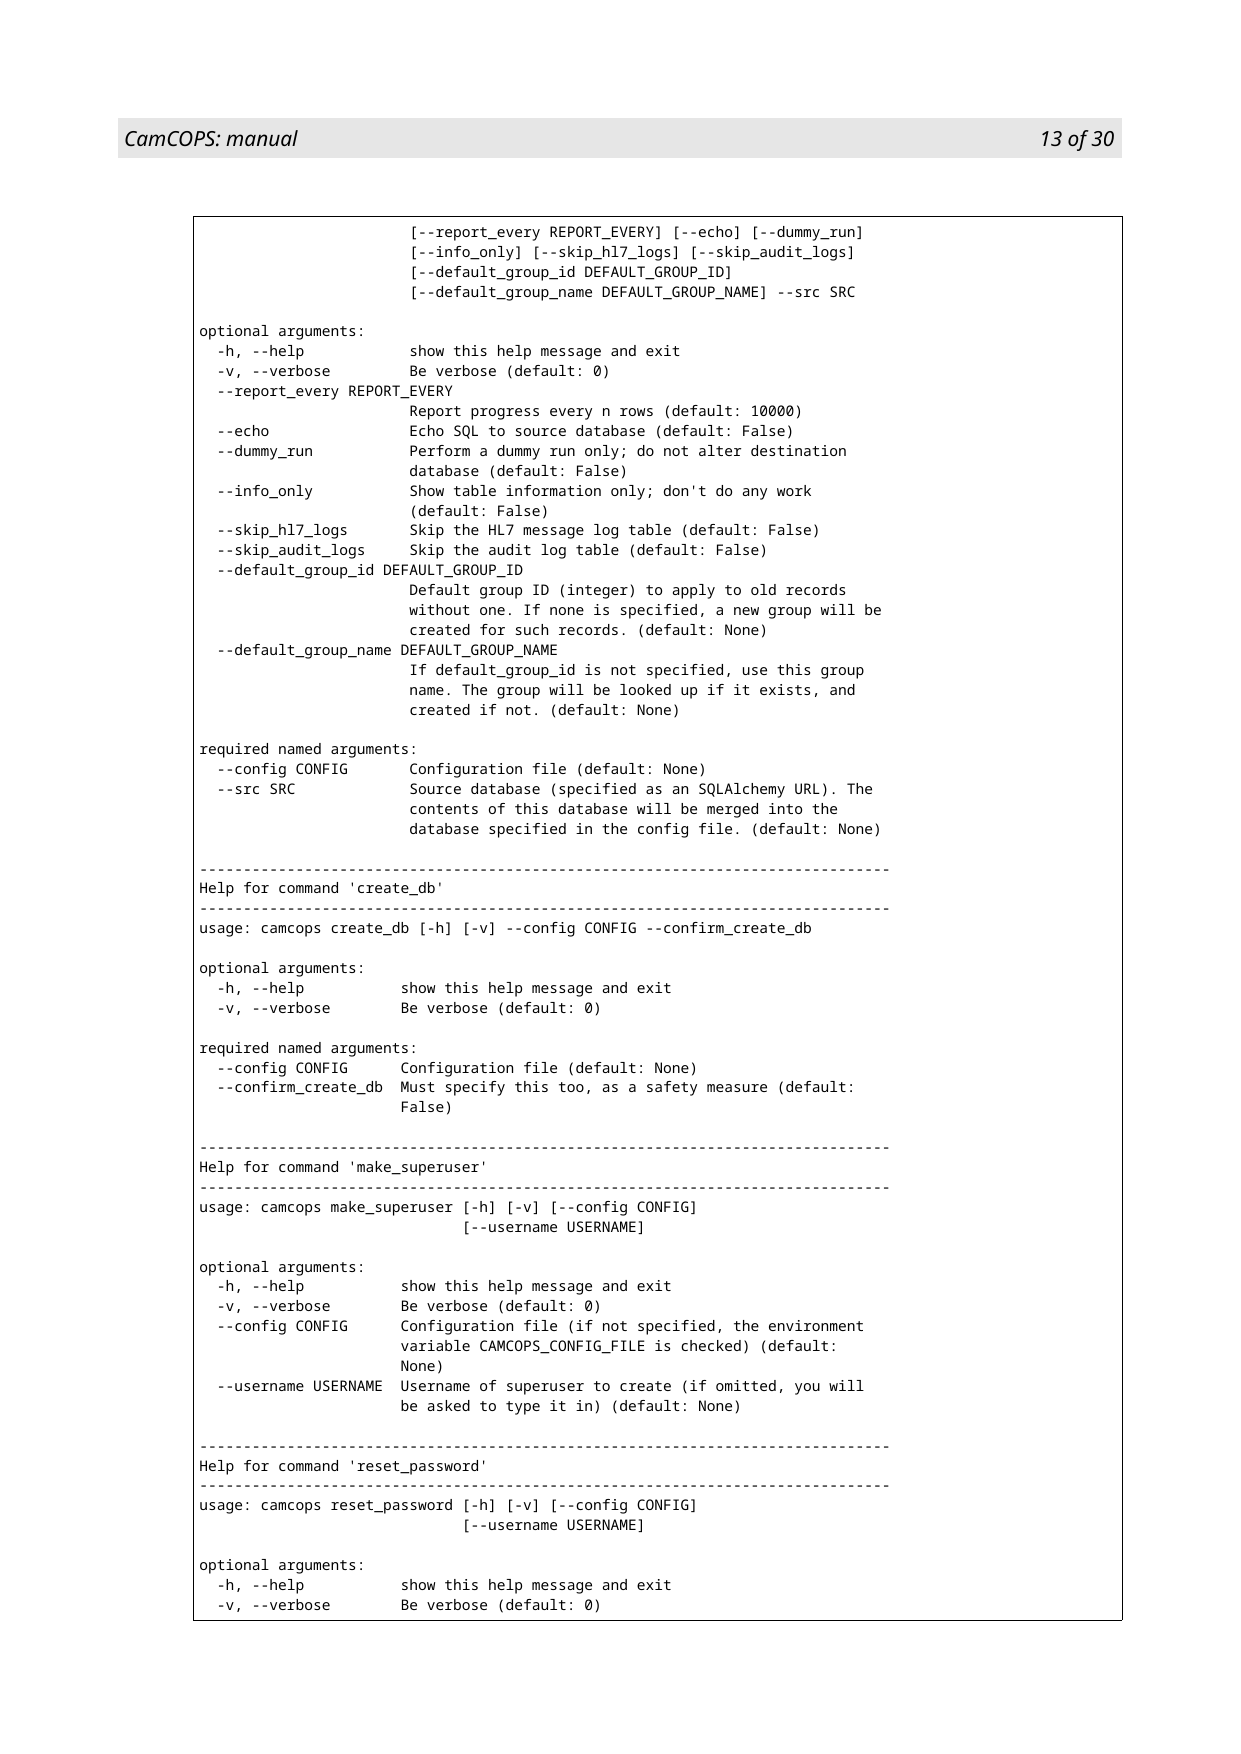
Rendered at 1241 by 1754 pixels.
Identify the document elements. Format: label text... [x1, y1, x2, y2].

table_header [--report_every REPORT_EVERY] [--echo] [--dummy_run] [--info_only] [--skip_hl7_logs] [--skip_audit_logs] [--default_group_id DEFAULT_GROUP_ID] [--default_group_name DEFAULT_GROUP_NAME] --src SRC optional arguments: -h, --help show this help message and exit -v, --verbose Be verbose (default: 0) --report_every REPORT_EVERY Report progress every n rows (default: 10000) --echo Echo SQL to source database (default: False) --dummy_run Perform a dummy run only; do not alter destination database (default: False) --info_only Show table information only; don't do any work (default: False) --skip_hl7_logs Skip the HL7 message log table (default: False) --skip_audit_logs Skip the audit log table (default: False) --default_group_id DEFAULT_GROUP_ID Default group ID (integer) to apply to old records without one. If none is specified, a new group will be created for such records. (default: None) --default_group_name DEFAULT_GROUP_NAME If default_group_id is not specified, use this group name. The group will be looked up if it exists, and created if not. (default: None) required named arguments: --config CONFIG Configuration file (default: None) --src SRC Source database (specified as an SQLAlchemy URL). The contents of this database will be merged into the database specified in the config file. (default: None) ------------------------------------------------------------------------------- Help for command 'create_db' ------------------------------------------------------------------------------- usage: camcops create_db [-h] [-v] --config CONFIG --confirm_create_db optional arguments: -h, --help show this help message and exit -v, --verbose Be verbose (default: 0) required named arguments: --config CONFIG Configuration file (default: None) --confirm_create_db Must specify this too, as a safety measure (default: False) ------------------------------------------------------------------------------- Help for command 'make_superuser' ------------------------------------------------------------------------------- usage: camcops make_superuser [-h] [-v] [--config CONFIG] [--username USERNAME] optional arguments: -h, --help show this help message and exit -v, --verbose Be verbose (default: 0) --config CONFIG Configuration file (if not specified, the environment variable CAMCOPS_CONFIG_FILE is checked) (default: None) --username USERNAME Username of superuser to create (if omitted, you will be asked to type it in) (default: None) ------------------------------------------------------------------------------- Help for command 'reset_password' ------------------------------------------------------------------------------- usage: camcops reset_password [-h] [-v] [--config CONFIG] [--username USERNAME] optional arguments: -h, --help show this help message and exit -v, --verbose Be verbose (default: 0) [194, 217, 1122, 1620]
